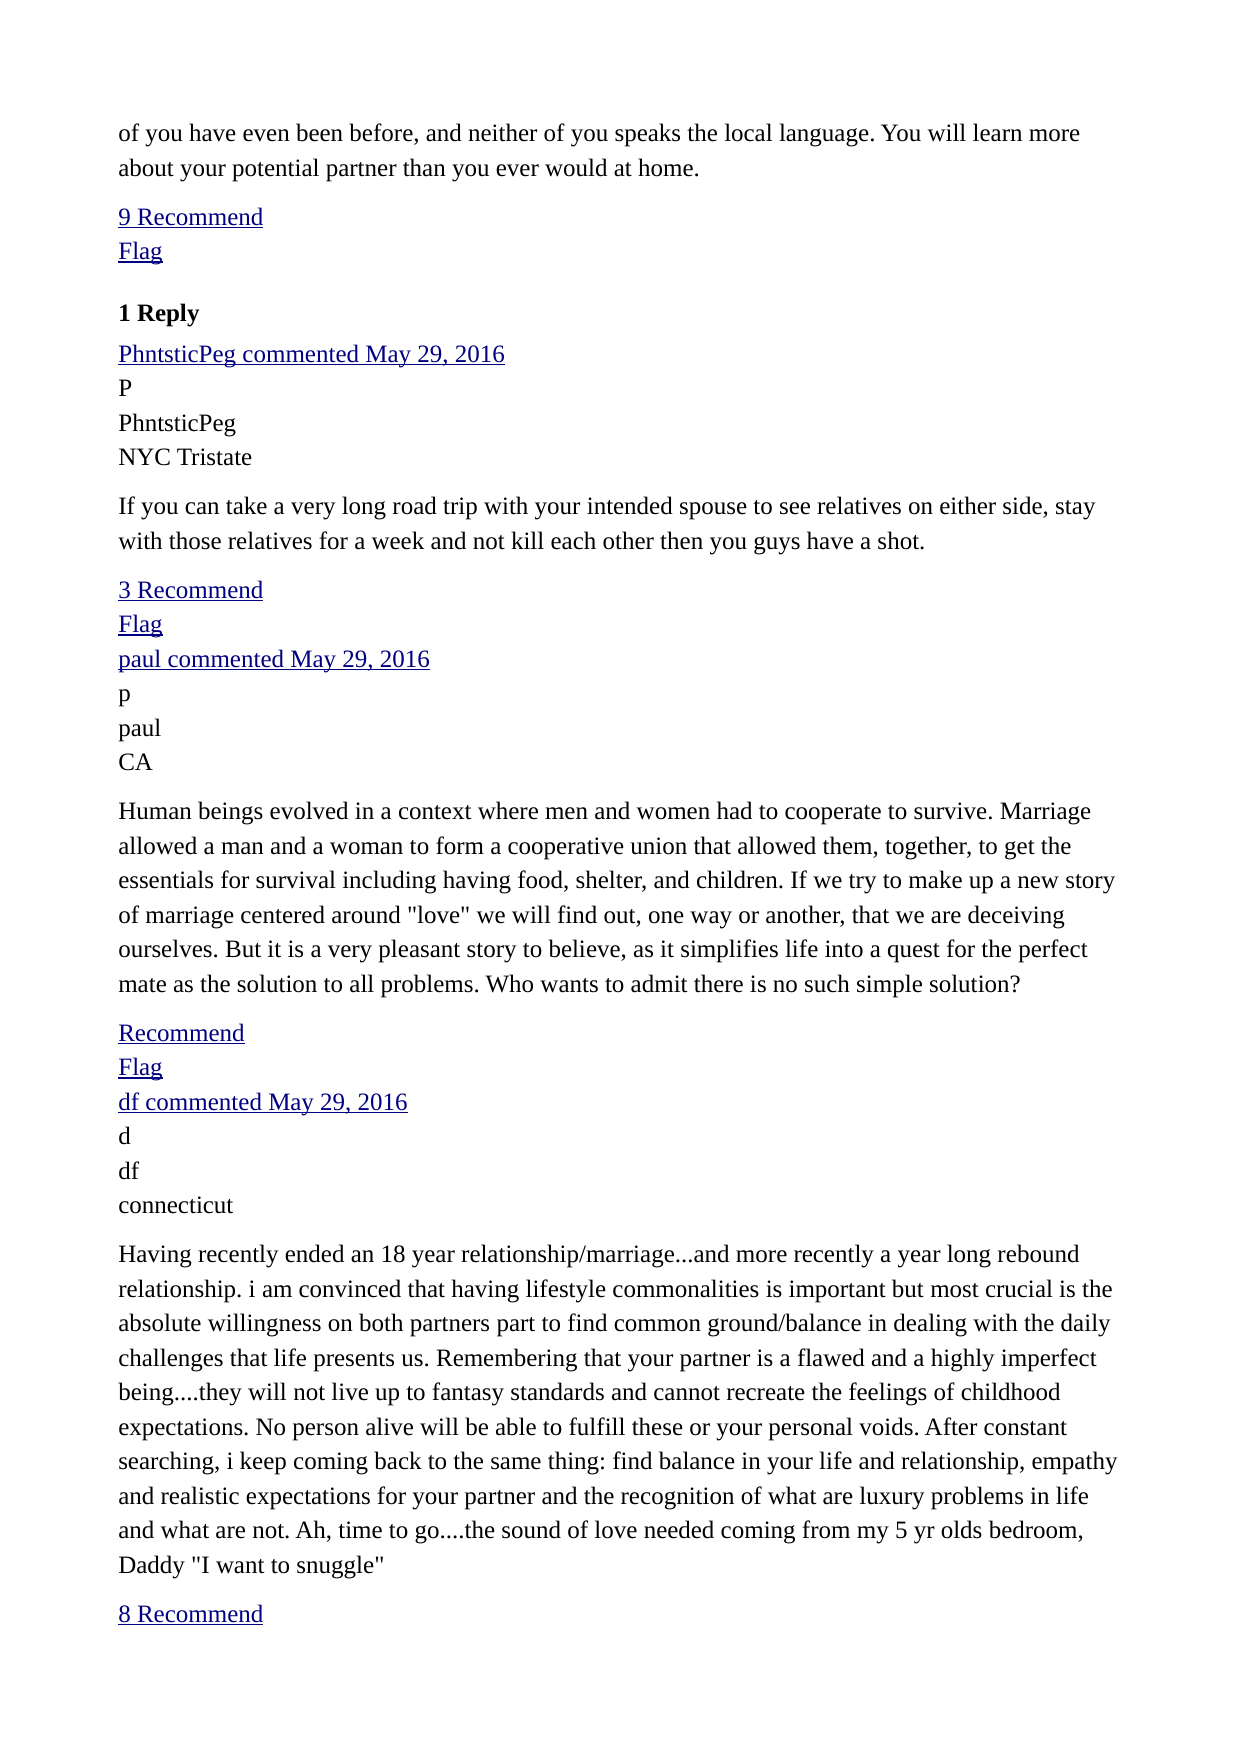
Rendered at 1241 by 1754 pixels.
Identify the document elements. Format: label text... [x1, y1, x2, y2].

text of you have even been before, and neither of you speaks the local language. You will learn more about your potential partner than you ever would at home. [118, 118, 1122, 181]
text Flag [118, 236, 1122, 265]
subtitle 1 Reply [118, 298, 1122, 326]
text connecticut [118, 1190, 1122, 1219]
text d [118, 1121, 1122, 1150]
text Recommend [118, 1018, 1122, 1047]
text NYC Tristate [118, 442, 1122, 471]
text df [118, 1156, 1122, 1184]
text CA [118, 747, 1122, 776]
text df commented May 29, 2016 [118, 1087, 1122, 1116]
text PhntsticPeg [118, 408, 1122, 437]
text Having recently ended an 18 year relationship/marriage...and more recently a year long rebound relationship. i am convinced that having lifestyle commonalities is important but most crucial is the absolute willingness on both partners part to find common ground/balance in dealing with the daily challenges that life presents us. Remembering that your partner is a flawed and a highly imperfect being....they will not live up to fantasy standards and cannot recreate the feelings of childhood expectations. No person alive will be able to fulfill these or your personal voids. After constant searching, i keep coming back to the same thing: find balance in your life and relationship, empathy and realistic expectations for your partner and the recognition of what are luxury problems in life and what are not. Ah, time to go....the sound of love needed coming from my 5 yr olds bedroom, Daddy "I want to snuggle" [118, 1239, 1122, 1578]
text paul [118, 713, 1122, 742]
text PhntsticPeg commented May 29, 2016 [118, 339, 1122, 368]
text p [118, 678, 1122, 707]
text Human beings evolved in a context where men and women had to cooperate to survive. Marriage allowed a man and a woman to form a cooperative union that allowed them, together, to get the essentials for survival including having food, shelter, and children. If we try to make up a new story of marriage centered around "love" we will find out, one way or another, that we are deceiving ourselves. But it is a very pleasant story to believe, as it simplifies life into a quest for the perfect mate as the solution to all problems. Who wants to admit there is no such simple solution? [118, 796, 1122, 998]
text paul commented May 29, 2016 [118, 644, 1122, 673]
text If you can take a very long road trip with your intended spouse to see relatives on either side, stay with those relatives for a week and not kill each other then you guys have a shot. [118, 491, 1122, 555]
text 3 Recommend [118, 575, 1122, 604]
text 9 Recommend [118, 202, 1122, 230]
text Flag [118, 1052, 1122, 1081]
text Flag [118, 609, 1122, 638]
text P [118, 373, 1122, 402]
text 8 Recommend [118, 1599, 1122, 1627]
